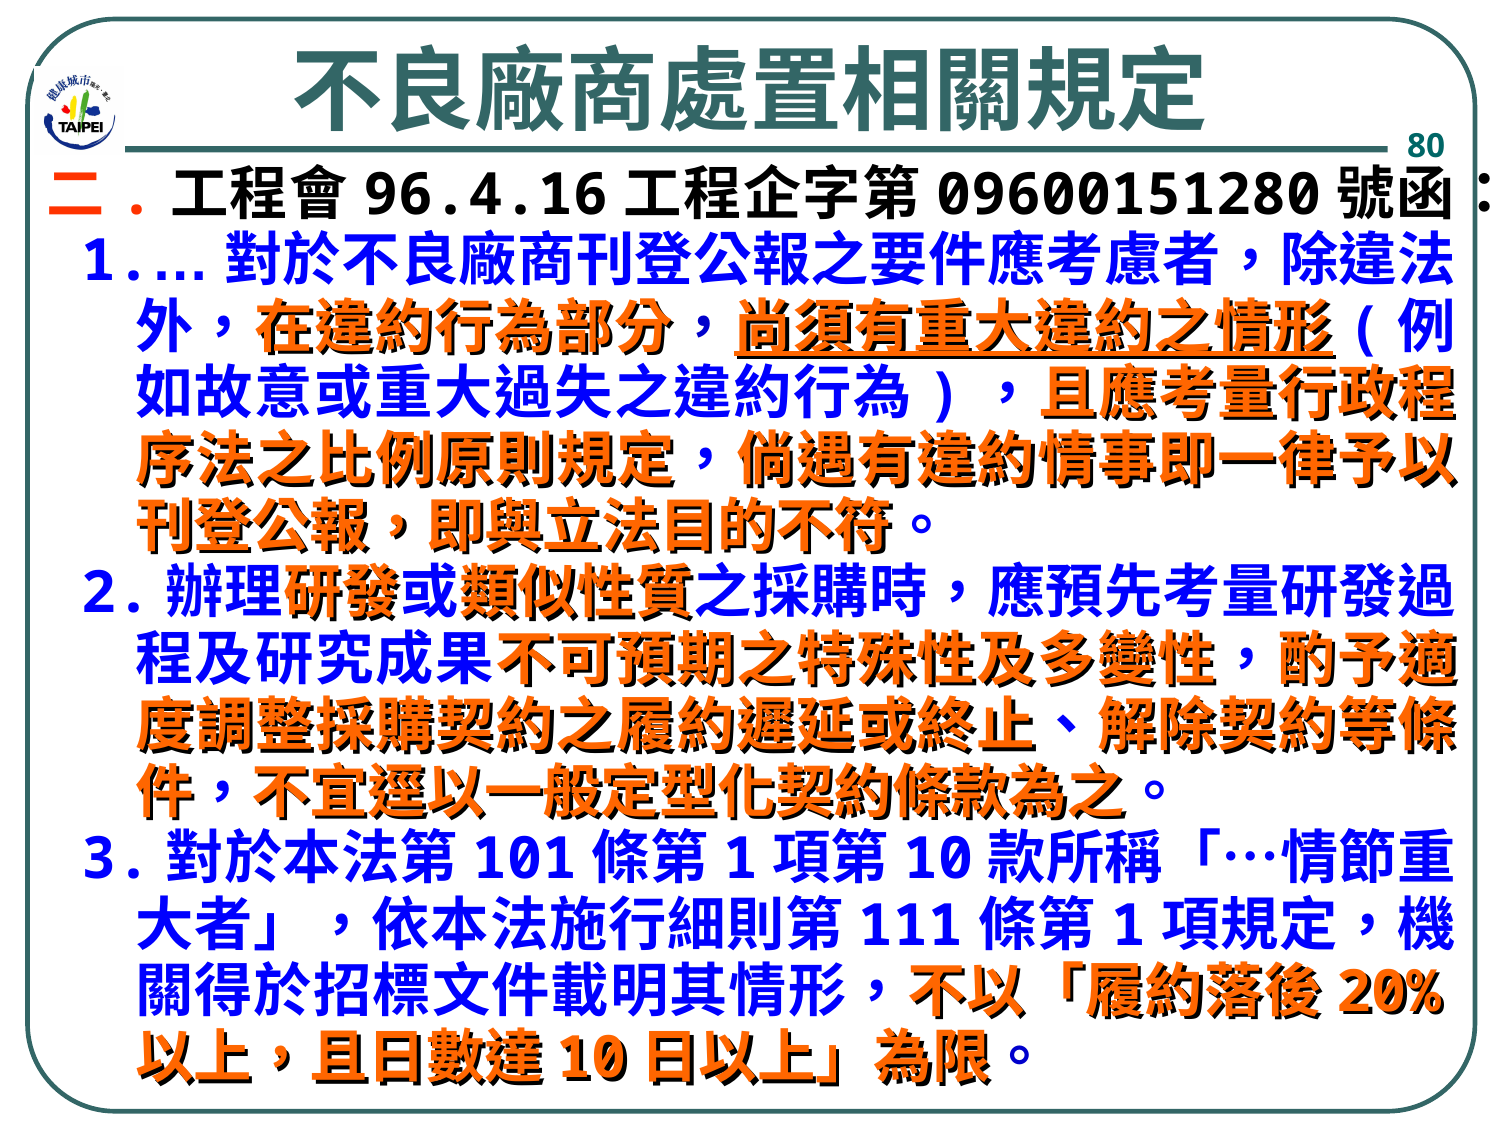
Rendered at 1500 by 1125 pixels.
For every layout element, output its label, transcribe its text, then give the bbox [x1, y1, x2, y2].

title 不良廠商處置相關規定 [0, 0, 1500, 149]
text_box 二.工程會96.4.16工程企字第09600151280號函： 1.…對於不良廠商刊登公報之要件應考慮者，除違法外，在違約行為部分，尚須有重大違約之情形(例如故意或重大過失之違約行為)，且應考量行政程序法之比例原則規定，倘遇有違約情事即一律予以刊登公報，即與立法目的不符。 2.辦理研發或類似性質之採購時，應預先考量研發過程及研究成果不可預期之特殊性及多變性，酌予適度調整採購契約之履約遲延或終止、解除契約等條件，不宜逕以一般定型化契約條款為之。 3.對於本法第101條第1項第10款所稱「…情節重大者」，依本法施行細則第111條第1項規定，機關得於招標文件載明其情形，不以「履約落後20%以上，且日數達10日以上」為限。 [31, 154, 1471, 1106]
